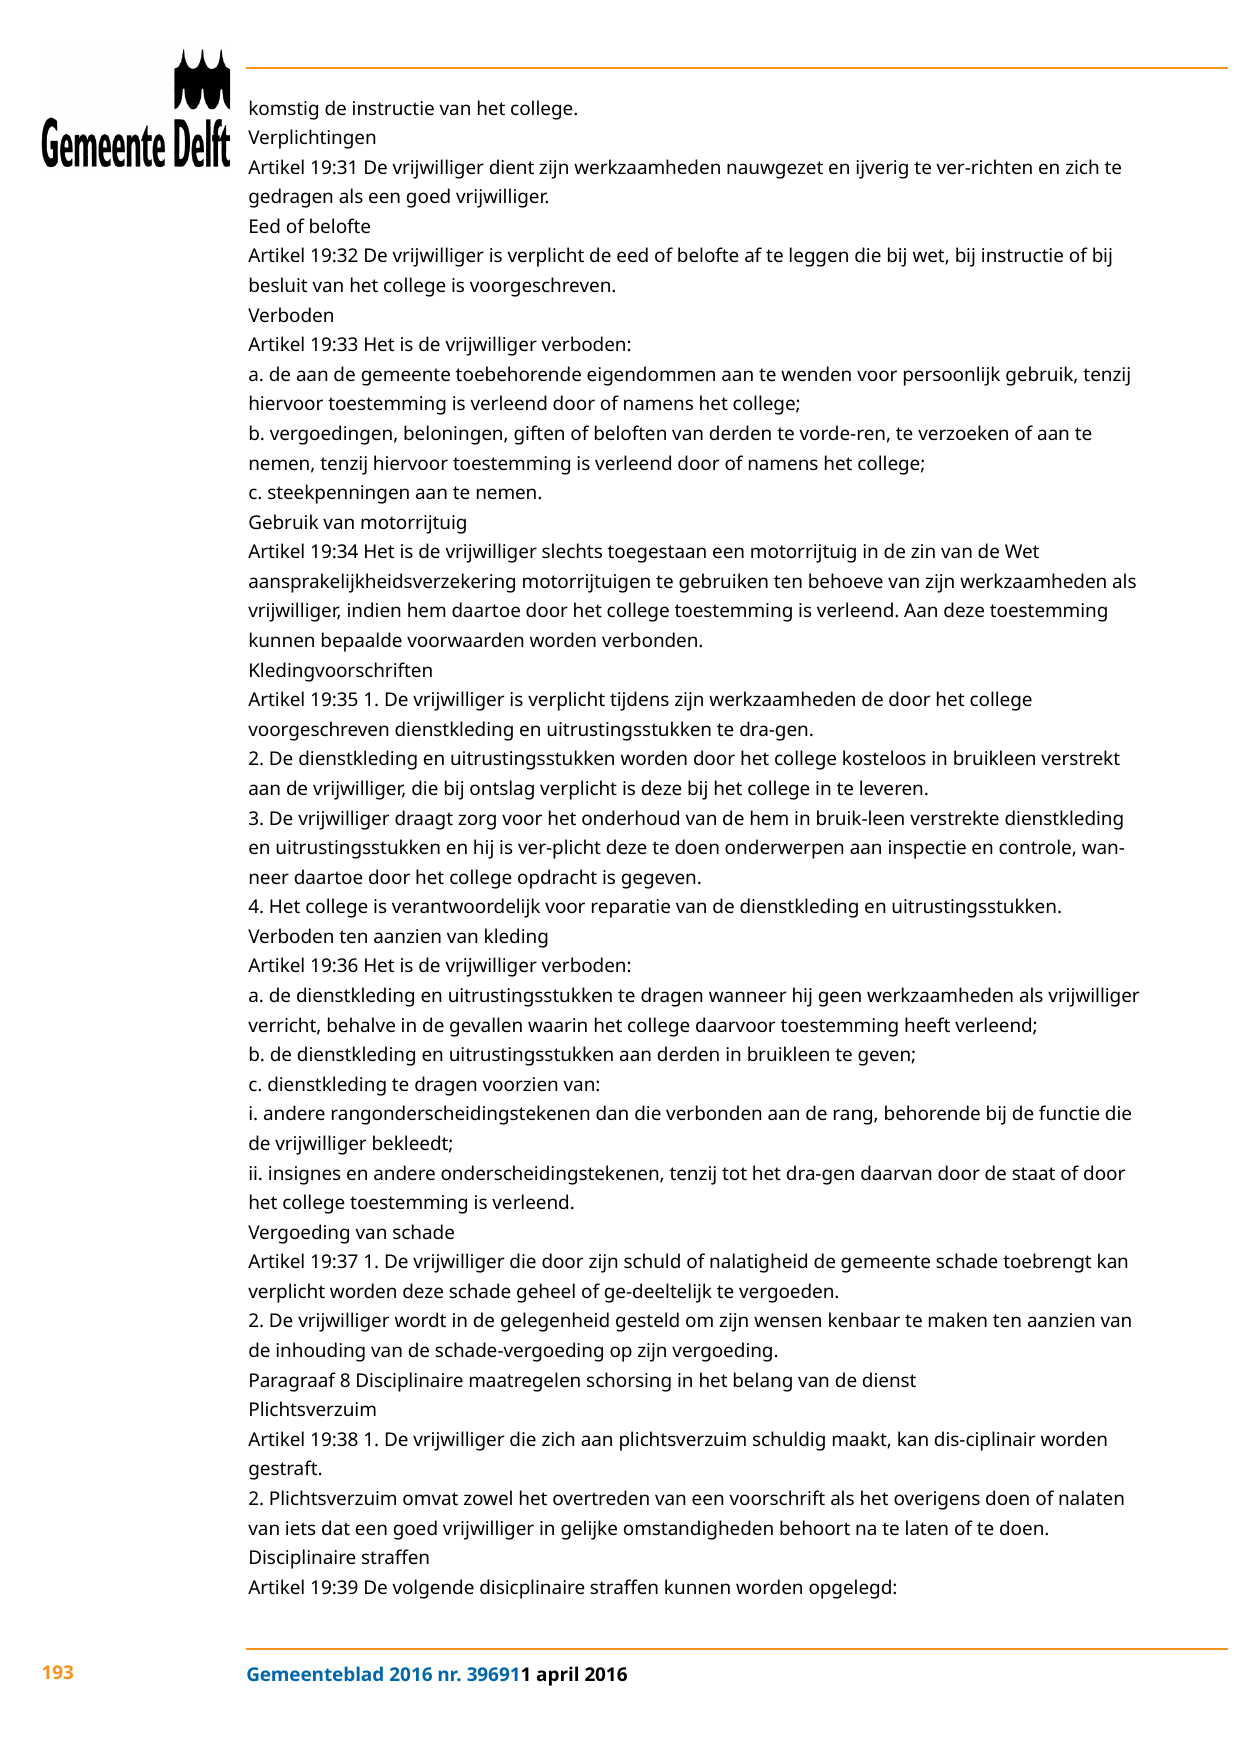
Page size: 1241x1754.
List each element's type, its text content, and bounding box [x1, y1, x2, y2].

text Artikel 19:32 De vrijwilliger is verplicht de eed of belofte af te leggen die bij wet, bij instructie of bij besluit van het college is voorgeschreven. [248, 243, 1152, 298]
text Verboden ten aanzien van kleding [248, 923, 1152, 949]
text a. de aan de gemeente toebehorende eigendommen aan te wenden voor persoonlijk gebruik, tenzij hiervoor toestemming is verleend door of namens het college; [248, 361, 1152, 416]
text 2. De vrijwilliger wordt in de gelegenheid gesteld om zijn wensen kenbaar te maken ten aanzien van de inhouding van de schade-vergoeding op zijn vergoeding. [248, 1308, 1152, 1363]
text b. vergoedingen, beloningen, giften of beloften van derden te vorde-ren, te verzoeken of aan te nemen, tenzij hiervoor toestemming is verleend door of namens het college; [248, 420, 1152, 476]
text a. de dienstkleding en uitrustingsstukken te dragen wanneer hij geen werkzaamheden als vrijwilliger verricht, behalve in de gevallen waarin het college daarvoor toestemming heeft verleend; [248, 982, 1152, 1038]
text c. dienstkleding te dragen voorzien van: [248, 1071, 1152, 1097]
text Artikel 19:31 De vrijwilliger dient zijn werkzaamheden nauwgezet en ijverig te ver-richten en zich te gedragen als een goed vrijwilliger. [248, 154, 1152, 209]
text b. de dienstkleding en uitrustingsstukken aan derden in bruikleen te geven; [248, 1041, 1152, 1067]
text Paragraaf 8 Disciplinaire maatregelen schorsing in het belang van de dienst [248, 1367, 1152, 1393]
text Artikel 19:37 1. De vrijwilliger die door zijn schuld of nalatigheid de gemeente schade toebrengt kan verplicht worden deze schade geheel of ge-deeltelijk te vergoeden. [248, 1248, 1152, 1304]
text komstig de instructie van het college. [248, 95, 1152, 121]
text Kledingvoorschriften [248, 657, 1152, 683]
text 4. Het college is verantwoordelijk voor reparatie van de dienstkleding en uitrustingsstukken. [248, 893, 1152, 919]
text i. andere rangonderscheidingstekenen dan die verbonden aan de rang, behorende bij de functie die de vrijwilliger bekleedt; [248, 1101, 1152, 1156]
text Artikel 19:35 1. De vrijwilliger is verplicht tijdens zijn werkzaamheden de door het college voorgeschreven dienstkleding en uitrustingsstukken te dra-gen. [248, 686, 1152, 742]
text Artikel 19:34 Het is de vrijwilliger slechts toegestaan een motorrijtuig in de zin van de Wet aansprakelijkheidsverzekering motorrijtuigen te gebruiken ten behoeve van zijn werkzaamheden als vrijwilliger, indien hem daartoe door het college toestemming is verleend. Aan deze toestemming kunnen bepaalde voorwaarden worden verbonden. [248, 538, 1152, 653]
text Vergoeding van schade [248, 1219, 1152, 1245]
text Artikel 19:36 Het is de vrijwilliger verboden: [248, 953, 1152, 978]
text Verplichtingen [248, 124, 1152, 150]
text Verboden [248, 302, 1152, 328]
text Artikel 19:38 1. De vrijwilliger die zich aan plichtsverzuim schuldig maakt, kan dis-ciplinair worden gestraft. [248, 1426, 1152, 1481]
picture [41, 47, 231, 172]
text 2. De dienstkleding en uitrustingsstukken worden door het college kosteloos in bruikleen verstrekt aan de vrijwilliger, die bij ontslag verplicht is deze bij het college in te leveren. [248, 746, 1152, 801]
text Disciplinaire straffen [248, 1544, 1152, 1570]
text Plichtsverzuim [248, 1396, 1152, 1422]
text Eed of belofte [248, 213, 1152, 239]
text Gebruik van motorrijtuig [248, 509, 1152, 535]
text 3. De vrijwilliger draagt zorg voor het onderhoud van de hem in bruik-leen verstrekte dienstkleding en uitrustingsstukken en hij is ver-plicht deze te doen onderwerpen aan inspectie en controle, wan-neer daartoe door het college opdracht is gegeven. [248, 805, 1152, 890]
text Artikel 19:33 Het is de vrijwilliger verboden: [248, 331, 1152, 357]
text 2. Plichtsverzuim omvat zowel het overtreden van een voorschrift als het overigens doen of nalaten van iets dat een goed vrijwilliger in gelijke omstandigheden behoort na te laten of te doen. [248, 1485, 1152, 1541]
text c. steekpenningen aan te nemen. [248, 479, 1152, 505]
text Artikel 19:39 De volgende disicplinaire straffen kunnen worden opgelegd: [248, 1574, 1152, 1600]
text ii. insignes en andere onderscheidingstekenen, tenzij tot het dra-gen daarvan door de staat of door het college toestemming is verleend. [248, 1160, 1152, 1215]
